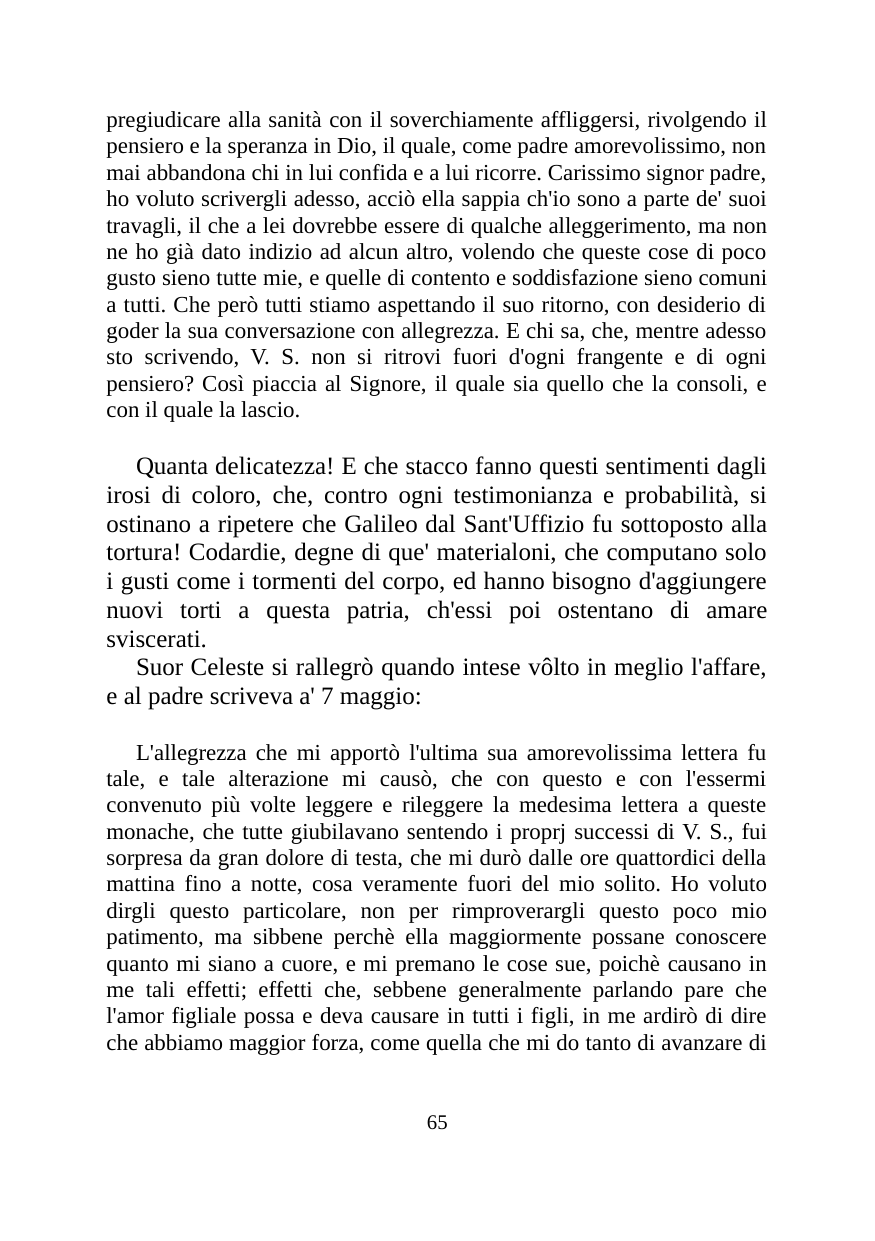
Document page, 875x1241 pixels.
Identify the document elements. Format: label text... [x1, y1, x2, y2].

text pregiudicare alla sanità con il soverchiamente affliggersi, rivolgendo il pensiero e la speranza in Dio, il quale, come padre amorevolissimo, non mai abbandona chi in lui confida e a lui ricorre. Carissimo signor padre, ho voluto scrivergli adesso, acciò ella sappia ch'io sono a parte de' suoi travagli, il che a lei dovrebbe essere di qualche alleggerimento, ma non ne ho già dato indizio ad alcun altro, volendo che queste cose di poco gusto sieno tutte mie, e quelle di contento e soddisfazione sieno comuni a tutti. Che però tutti stiamo aspettando il suo ritorno, con desiderio di goder la sua conversazione con allegrezza. E chi sa, che, mentre adesso sto scrivendo, V. S. non si ritrovi fuori d'ogni frangente e di ogni pensiero? Così piaccia al Signore, il quale sia quello che la consoli, e con il quale la lascio. [106, 106, 768, 422]
text Suor Celeste si rallegrò quando intese vôlto in meglio l'affare, e al padre scriveva a' 7 maggio: [106, 652, 768, 710]
text Quanta delicatezza! E che stacco fanno questi sentimenti dagli irosi di coloro, che, contro ogni testimonianza e probabilità, si ostinano a ripetere che Galileo dal Sant'Uffizio fu sottoposto alla tortura! Codardie, degne di que' materialoni, che computano solo i gusti come i tormenti del corpo, ed hanno bisogno d'aggiungere nuovi torti a questa patria, ch'essi poi ostentano di amare sviscerati. [106, 451, 768, 652]
text L'allegrezza che mi apportò l'ultima sua amorevolissima lettera fu tale, e tale alterazione mi causò, che con questo e con l'essermi convenuto più volte leggere e rileggere la medesima lettera a queste monache, che tutte giubilavano sentendo i proprj successi di V. S., fui sorpresa da gran dolore di testa, che mi durò dalle ore quattordici della mattina fino a notte, cosa veramente fuori del mio solito. Ho voluto dirgli questo particolare, non per rimproverargli questo poco mio patimento, ma sibbene perchè ella maggiormente possane conoscere quanto mi siano a cuore, e mi premano le cose sue, poichè causano in me tali effetti; effetti che, sebbene generalmente parlando pare che l'amor figliale possa e deva causare in tutti i figli, in me ardirò di dire che abbiamo maggior forza, come quella che mi do tanto di avanzare di [106, 739, 768, 1055]
